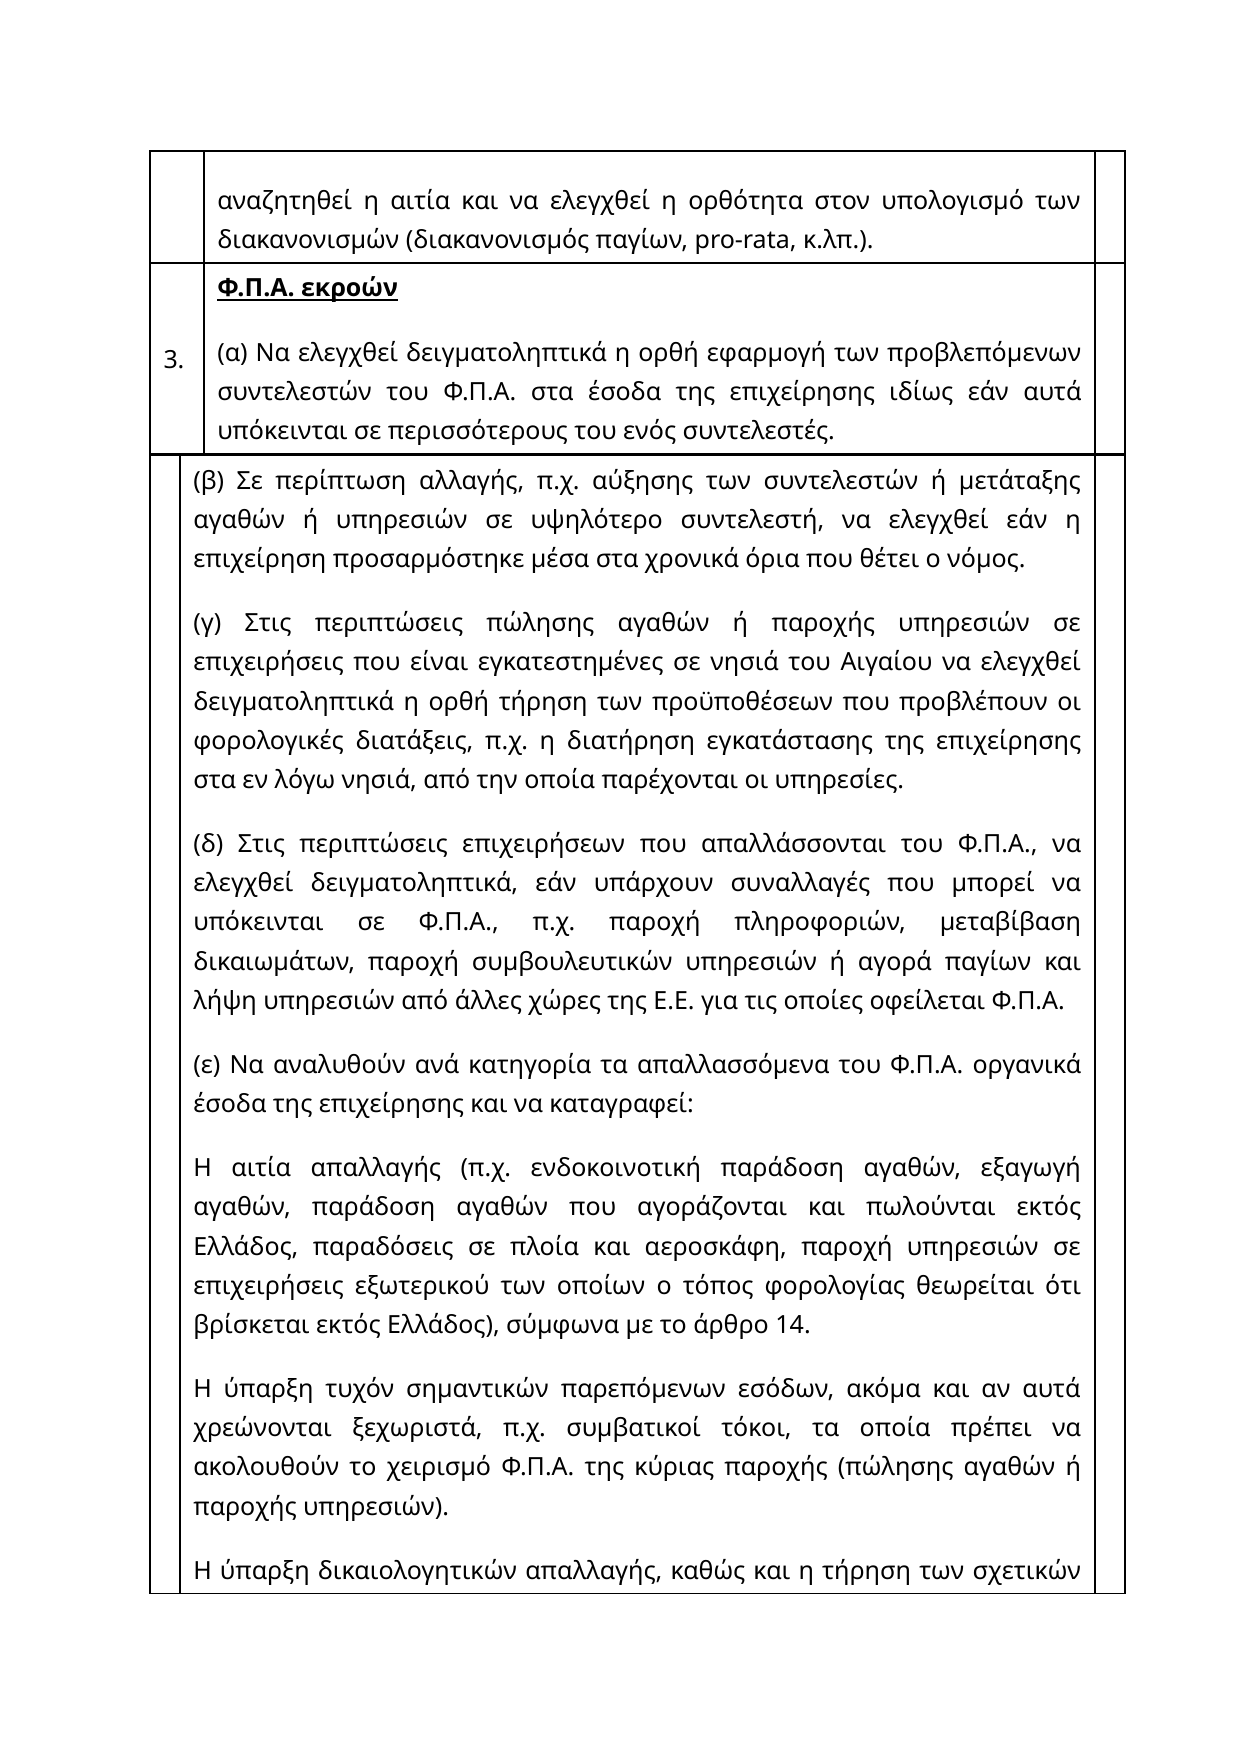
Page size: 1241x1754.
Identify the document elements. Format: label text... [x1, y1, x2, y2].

table_cell [1096, 264, 1124, 453]
table_header (β) Σε περίπτωση αλλαγής, π.χ. αύξησης των συντελεστών ή μετάταξης αγαθών ή υπηρεσιών σε υψηλότερο συντελεστή, να ελεγχθεί εάν η επιχείρηση προσαρμόστηκε μέσα στα χρονικά όρια που θέτει ο νόμος. (γ) Στις περιπτώσεις πώλησης αγαθών ή παροχής υπηρεσιών σε επιχειρήσεις που είναι εγκατεστημένες σε νησιά του Αιγαίου να ελεγχθεί δειγματοληπτικά η ορθή τήρηση των προϋποθέσεων που προβλέπουν οι φορολογικές διατάξεις, π.χ. η διατήρηση εγκατάστασης της επιχείρησης στα εν λόγω νησιά, από την οποία παρέχονται οι υπηρεσίες. (δ) Στις περιπτώσεις επιχειρήσεων που απαλλάσσονται του Φ.Π.Α., να ελεγχθεί δειγματοληπτικά, εάν υπάρχουν συναλλαγές που μπορεί να υπόκεινται σε Φ.Π.Α., π.χ. παροχή πληροφοριών, μεταβίβαση δικαιωμάτων, παροχή συμβουλευτικών υπηρεσιών ή αγορά παγίων και λήψη υπηρεσιών από άλλες χώρες της Ε.Ε. για τις οποίες οφείλεται Φ.Π.Α. (ε) Να αναλυθούν ανά κατηγορία τα απαλλασσόμενα του Φ.Π.Α. οργανικά έσοδα της επιχείρησης και να καταγραφεί: Η αιτία απαλλαγής (π.χ. ενδοκοινοτική παράδοση αγαθών, εξαγωγή αγαθών, παράδοση αγαθών που αγοράζονται και πωλούνται εκτός Ελλάδος, παραδόσεις σε πλοία και αεροσκάφη, παροχή υπηρεσιών σε επιχειρήσεις εξωτερικού των οποίων ο τόπος φορολογίας θεωρείται ότι βρίσκεται εκτός Ελλάδος), σύμφωνα με το άρθρο 14. Η ύπαρξη τυχόν σημαντικών παρεπόμενων εσόδων, ακόμα και αν αυτά χρεώνονται ξεχωριστά, π.χ. συμβατικοί τόκοι, τα οποία πρέπει να ακολουθούν το χειρισμό Φ.Π.Α. της κύριας παροχής (πώλησης αγαθών ή παροχής υπηρεσιών). Η ύπαρξη δικαιολογητικών απαλλαγής, καθώς και η τήρηση των σχετικών [181, 456, 1094, 1593]
table_header [151, 456, 179, 1593]
table_cell 3. [151, 264, 203, 453]
table_header [151, 152, 203, 262]
table_cell Φ.Π.Α. εκροών (α) Να ελεγχθεί δειγματοληπτικά η ορθή εφαρμογή των προβλεπόμενων συντελεστών του Φ.Π.Α. στα έσοδα της επιχείρησης ιδίως εάν αυτά υπόκεινται σε περισσότερους του ενός συντελεστές. [205, 264, 1094, 453]
table_header [1096, 456, 1124, 1593]
table_header αναζητηθεί η αιτία και να ελεγχθεί η ορθότητα στον υπολογισμό των διακανονισμών (διακανονισμός παγίων, pro-rata, κ.λπ.). [205, 152, 1094, 262]
table_header [1096, 152, 1124, 262]
